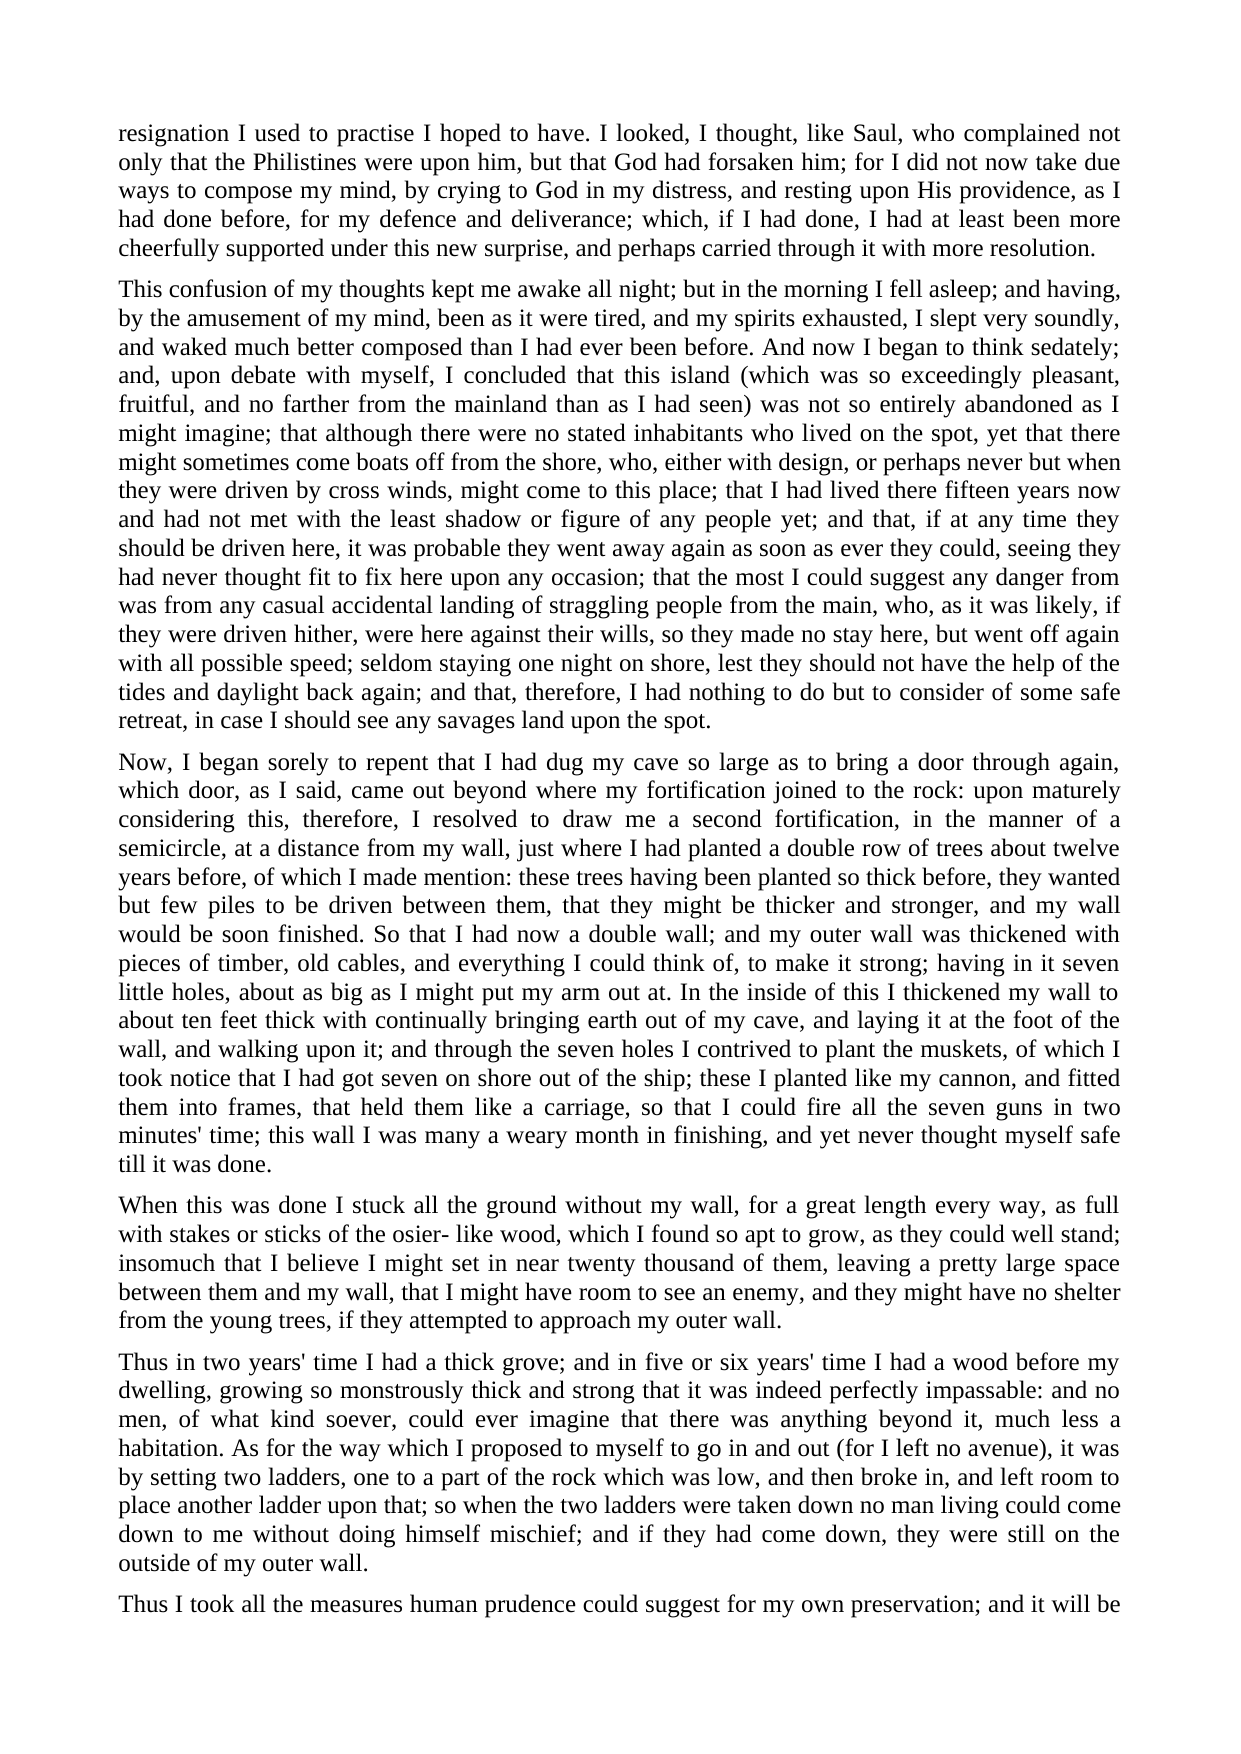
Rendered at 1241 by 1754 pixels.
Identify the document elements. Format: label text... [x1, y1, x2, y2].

text Thus in two years' time I had a thick grove; and in five or six years' time I had a wood before my dwelling, growing so monstrously thick and strong that it was indeed perfectly impassable: and no men, of what kind soever, could ever imagine that there was anything beyond it, much less a habitation. As for the way which I proposed to myself to go in and out (for I left no avenue), it was by setting two ladders, one to a part of the rock which was low, and then broke in, and left room to place another ladder upon that; so when the two ladders were taken down no man living could come down to me without doing himself mischief; and if they had come down, they were still on the outside of my outer wall. [118, 1347, 1122, 1577]
text Thus I took all the measures human prudence could suggest for my own preservation; and it will be [118, 1589, 1122, 1618]
text Now, I began sorely to repent that I had dug my cave so large as to bring a door through again, which door, as I said, came out beyond where my fortification joined to the rock: upon maturely considering this, therefore, I resolved to draw me a second fortification, in the manner of a semicircle, at a distance from my wall, just where I had planted a double row of trees about twelve years before, of which I made mention: these trees having been planted so thick before, they wanted but few piles to be driven between them, that they might be thicker and stronger, and my wall would be soon finished. So that I had now a double wall; and my outer wall was thickened with pieces of timber, old cables, and everything I could think of, to make it strong; having in it seven little holes, about as big as I might put my arm out at. In the inside of this I thickened my wall to about ten feet thick with continually bringing earth out of my cave, and laying it at the foot of the wall, and walking upon it; and through the seven holes I contrived to plant the muskets, of which I took notice that I had got seven on shore out of the ship; these I planted like my cannon, and fitted them into frames, that held them like a carriage, so that I could fire all the seven guns in two minutes' time; this wall I was many a weary month in finishing, and yet never thought myself safe till it was done. [118, 747, 1122, 1178]
text resignation I used to practise I hoped to have. I looked, I thought, like Saul, who complained not only that the Philistines were upon him, but that God had forsaken him; for I did not now take due ways to compose my mind, by crying to God in my distress, and resting upon His providence, as I had done before, for my defence and deliverance; which, if I had done, I had at least been more cheerfully supported under this new surprise, and perhaps carried through it with more resolution. [118, 118, 1122, 262]
text This confusion of my thoughts kept me awake all night; but in the morning I fell asleep; and having, by the amusement of my mind, been as it were tired, and my spirits exhausted, I slept very soundly, and waked much better composed than I had ever been before. And now I began to think sedately; and, upon debate with myself, I concluded that this island (which was so exceedingly pleasant, fruitful, and no farther from the mainland than as I had seen) was not so entirely abandoned as I might imagine; that although there were no stated inhabitants who lived on the spot, yet that there might sometimes come boats off from the shore, who, either with design, or perhaps never but when they were driven by cross winds, might come to this place; that I had lived there fifteen years now and had not met with the least shadow or figure of any people yet; and that, if at any time they should be driven here, it was probable they went away again as soon as ever they could, seeing they had never thought fit to fix here upon any occasion; that the most I could suggest any danger from was from any casual accidental landing of straggling people from the main, who, as it was likely, if they were driven hither, were here against their wills, so they made no stay here, but went off again with all possible speed; seldom staying one night on shore, lest they should not have the help of the tides and daylight back again; and that, therefore, I had nothing to do but to consider of some safe retreat, in case I should see any savages land upon the spot. [118, 274, 1122, 734]
text When this was done I stuck all the ground without my wall, for a great length every way, as full with stakes or sticks of the osier- like wood, which I found so apt to grow, as they could well stand; insomuch that I believe I might set in near twenty thousand of them, leaving a pretty large space between them and my wall, that I might have room to see an enemy, and they might have no shelter from the young trees, if they attempted to approach my outer wall. [118, 1191, 1122, 1334]
